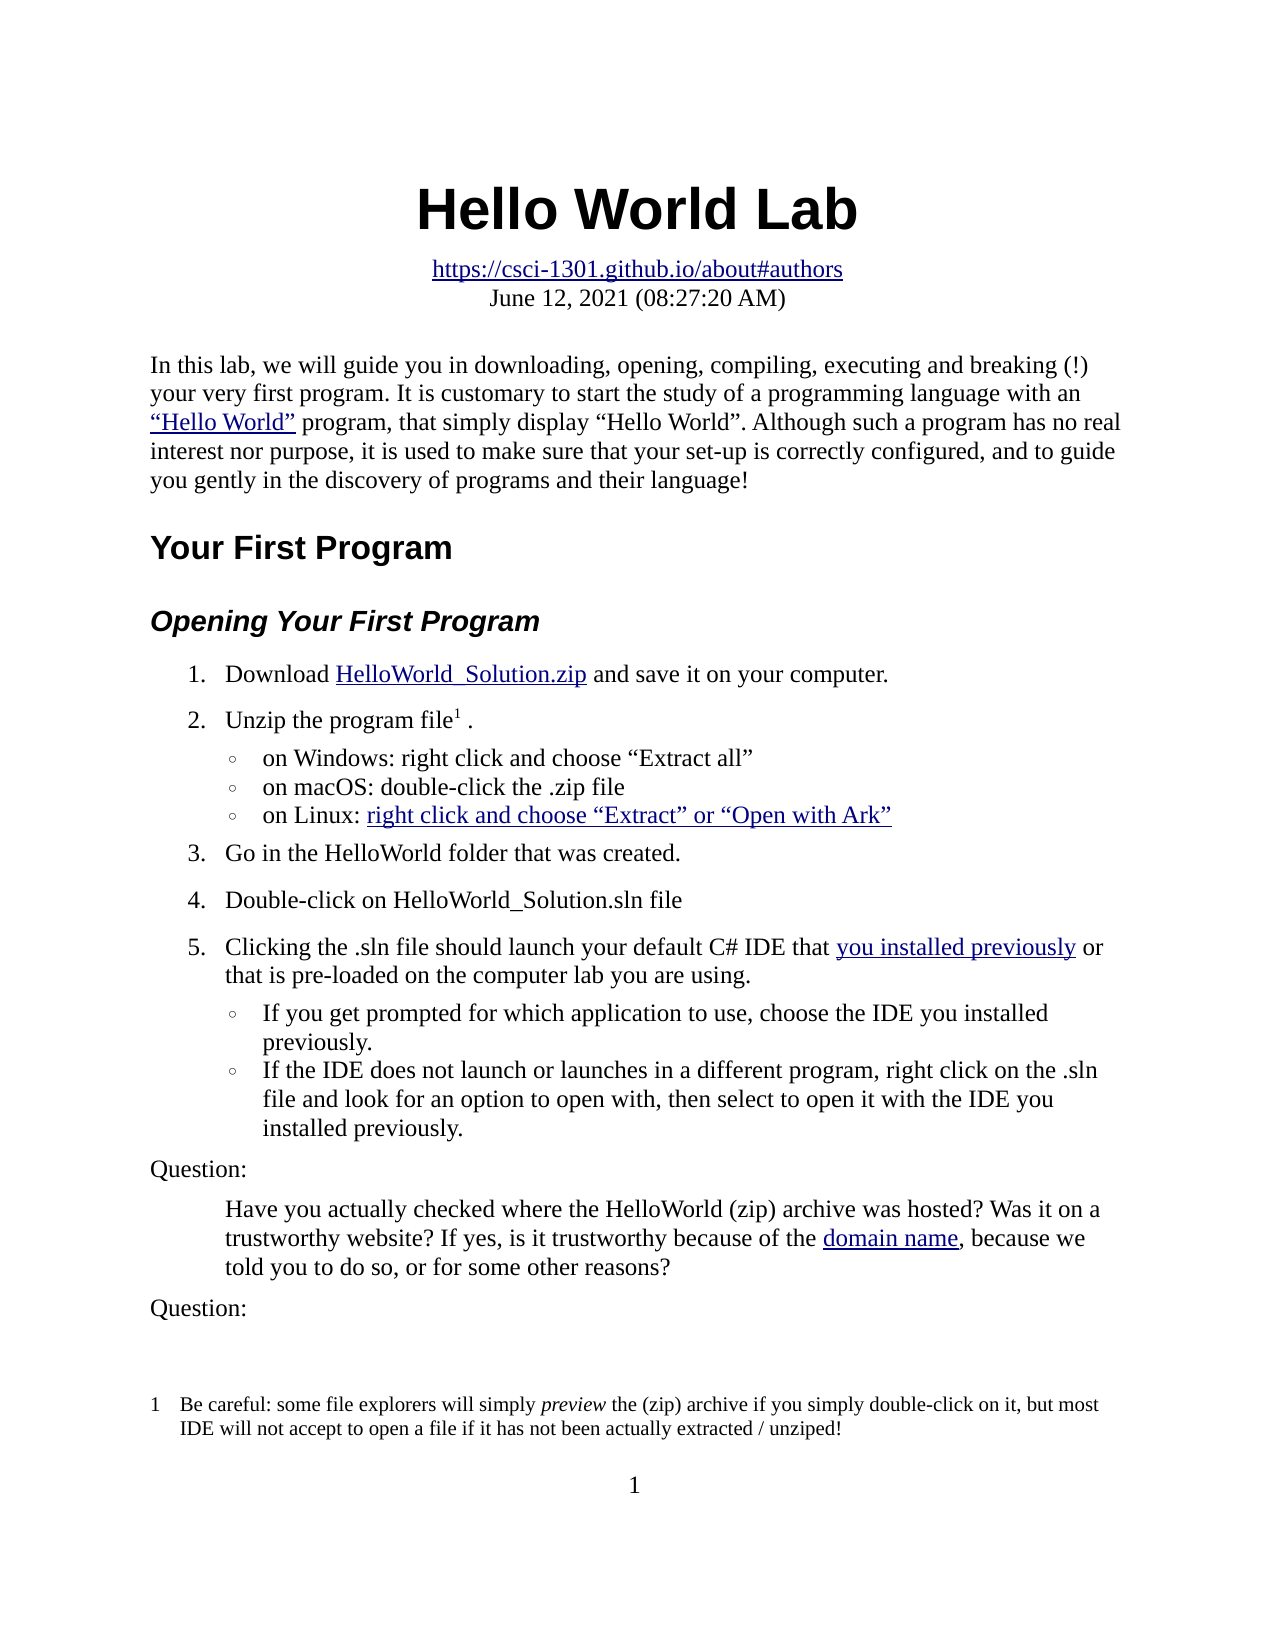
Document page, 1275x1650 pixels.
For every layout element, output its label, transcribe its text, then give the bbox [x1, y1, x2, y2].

list If you get prompted for which application to use, choose the IDE you installed previously. [225, 998, 1125, 1056]
list on Windows: right click and choose “Extract all” [225, 743, 1125, 772]
list on Linux: right click and choose “Extract” or “Open with Ark” [225, 801, 1125, 829]
text In this lab, we will guide you in downloading, opening, compiling, executing and breaking (!) your very first program. It is customary to start the study of a programming language with an “Hello World” program, that simply display “Hello World”. Although such a program has no real interest nor purpose, it is used to make sure that your set-up is correctly configured, and to guide you gently in the discovery of programs and their language! [150, 350, 1125, 493]
list Go in the HelloWorld folder that was created. [187, 838, 1125, 867]
list Double-click on HelloWorld_Solution.sln file [187, 885, 1125, 914]
title Hello World Lab [150, 175, 1125, 242]
list Unzip the program file . [187, 705, 1125, 734]
text June 12, 2021 (08:27:20 AM) [150, 283, 1125, 312]
text Question: [150, 1293, 1125, 1321]
list Download HelloWorld_Solution.zip and save it on your computer. [187, 659, 1125, 687]
text https://csci-1301.github.io/about#authors [150, 254, 1125, 283]
subtitle Opening Your First Program [150, 604, 1125, 637]
list Clicking the .sln file should launch your default C# IDE that you installed previously or that is pre-loaded on the computer lab you are using. [187, 932, 1125, 989]
text Have you actually checked where the HelloWorld (zip) archive was hosted? Was it on a trustworthy website? If yes, is it trustworthy because of the domain name, because we told you to do so, or for some other reasons? [225, 1194, 1125, 1281]
list on macOS: double-click the .zip file [225, 772, 1125, 801]
text Question: [150, 1154, 1125, 1182]
subtitle Your First Program [150, 527, 1125, 566]
list If the IDE does not launch or launches in a different program, right click on the .sln file and look for an option to open with, then select to open it with the IDE you installed previously. [225, 1056, 1125, 1142]
list Be careful: some file explorers will simply preview the (zip) archive if you simply double-click on it, but most IDE will not accept to open a file if it has not been actually extracted / unziped! [150, 1392, 1125, 1440]
